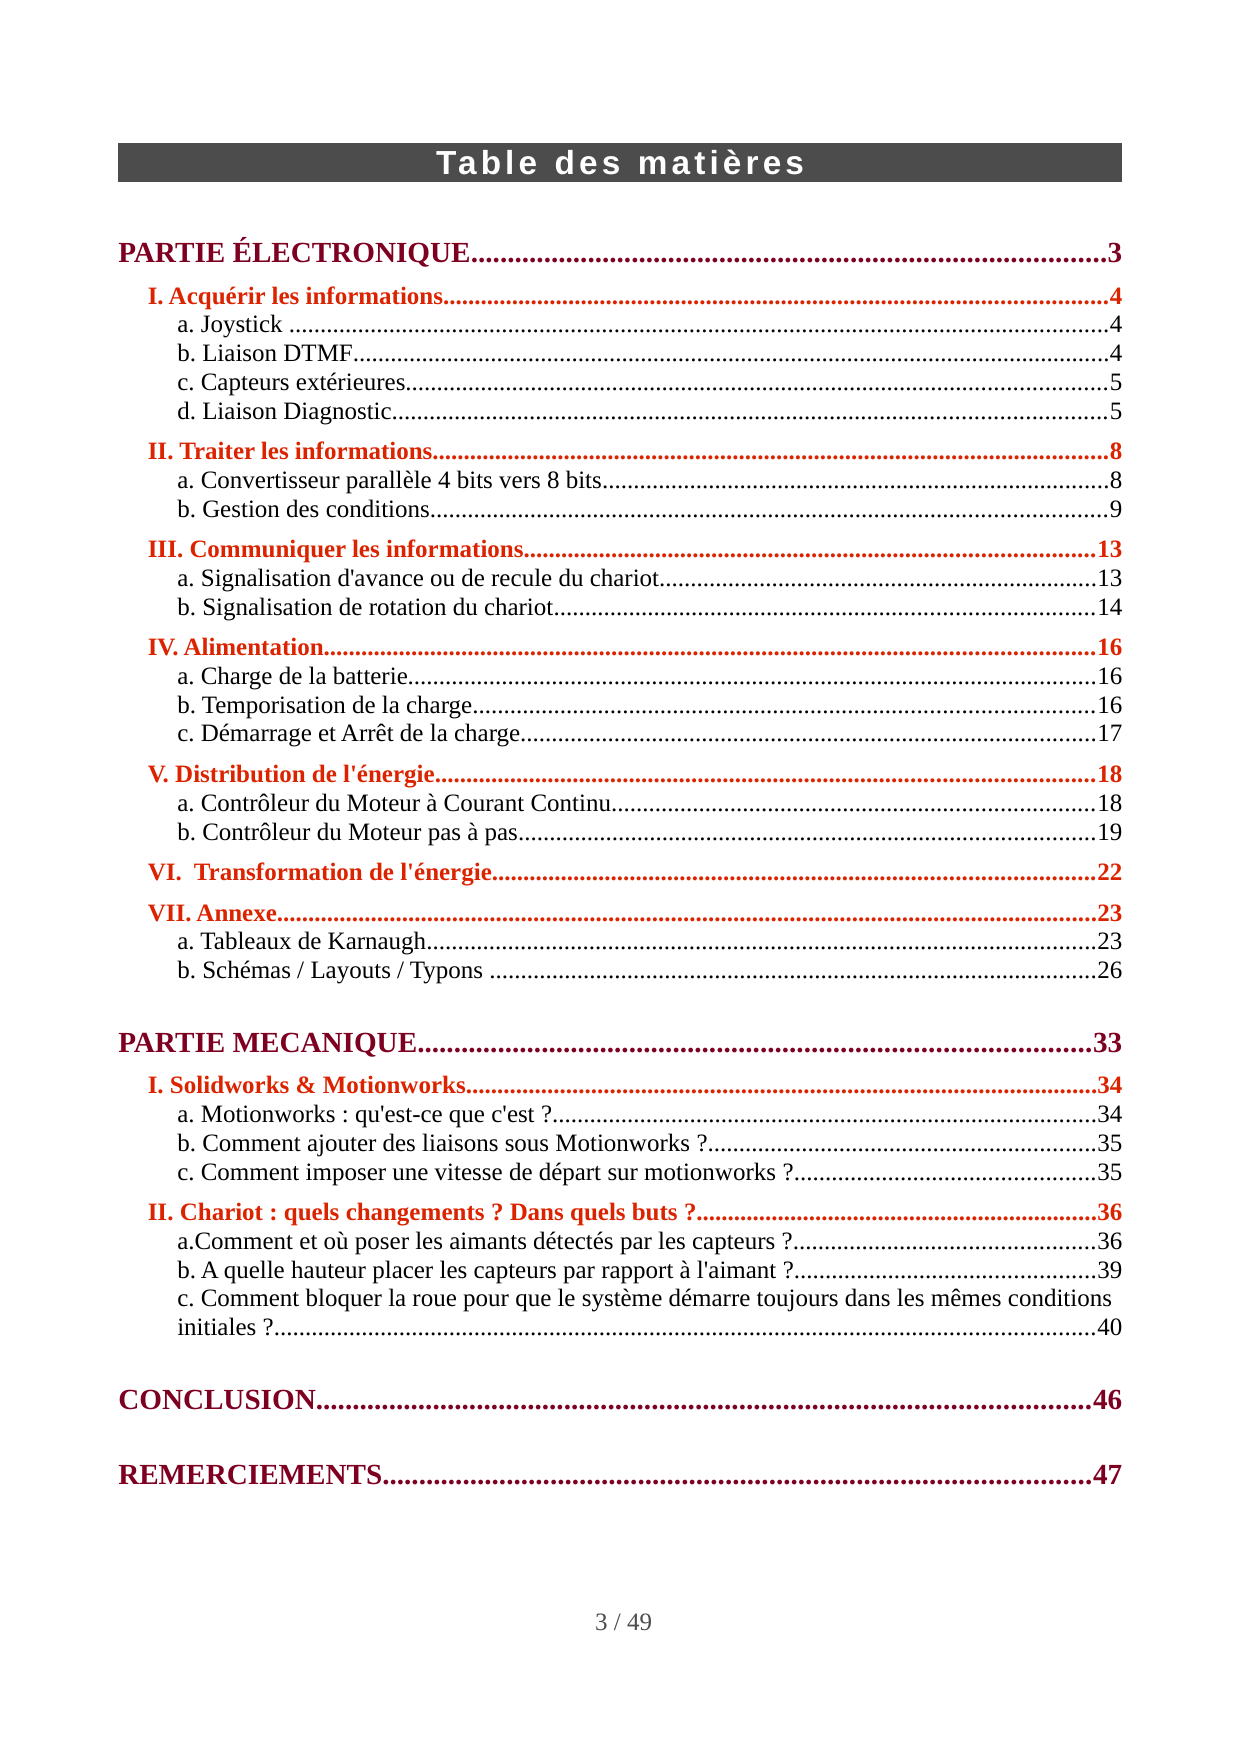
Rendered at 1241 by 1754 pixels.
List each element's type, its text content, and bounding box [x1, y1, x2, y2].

text II. Traiter les informations 8 [148, 436, 1122, 465]
text c. Capteurs extérieures 5 [177, 367, 1122, 396]
text b. Schémas / Layouts / Typons 26 [177, 955, 1122, 984]
text b. Liaison DTMF 4 [177, 338, 1122, 367]
text a. Joystick 4 [177, 309, 1122, 338]
text b. Signalisation de rotation du chariot 14 [177, 592, 1122, 621]
text VI. Transformation de l'énergie 22 [148, 857, 1122, 886]
text CONCLUSION 46 [118, 1382, 1122, 1416]
text PARTIE MECANIQUE 33 [118, 1025, 1122, 1059]
text b. Contrôleur du Moteur pas à pas 19 [177, 817, 1122, 845]
text a. Tableaux de Karnaugh 23 [177, 926, 1122, 955]
text b. Gestion des conditions 9 [177, 494, 1122, 522]
text a.Comment et où poser les aimants détectés par les capteurs ? 36 [177, 1226, 1122, 1255]
text VII. Annexe 23 [148, 898, 1122, 926]
text a. Charge de la batterie 16 [177, 661, 1122, 690]
text PARTIE ÉLECTRONIQUE 3 [118, 235, 1122, 269]
text a. Contrôleur du Moteur à Courant Continu 18 [177, 788, 1122, 817]
text a. Signalisation d'avance ou de recule du chariot 13 [177, 563, 1122, 592]
text d. Liaison Diagnostic 5 [177, 396, 1122, 424]
text c. Comment imposer une vitesse de départ sur motionworks ? 35 [177, 1157, 1122, 1186]
text II. Chariot : quels changements ? Dans quels buts ? 36 [148, 1197, 1122, 1226]
subtitle Table des matières [118, 143, 1122, 182]
text REMERCIEMENTS 47 [118, 1457, 1122, 1491]
text b. Temporisation de la charge 16 [177, 690, 1122, 718]
text III. Communiquer les informations 13 [148, 534, 1122, 563]
text I. Solidworks & Motionworks 34 [148, 1071, 1122, 1099]
text c. Comment bloquer la roue pour que le système démarre toujours dans les mêmes conditions initiales ? 40 [177, 1283, 1122, 1341]
text b. A quelle hauteur placer les capteurs par rapport à l'aimant ? 39 [177, 1255, 1122, 1283]
text b. Comment ajouter des liaisons sous Motionworks ? 35 [177, 1128, 1122, 1157]
text IV. Alimentation 16 [148, 632, 1122, 661]
text I. Acquérir les informations 4 [148, 281, 1122, 309]
text c. Démarrage et Arrêt de la charge 17 [177, 718, 1122, 747]
text a. Motionworks : qu'est-ce que c'est ? 34 [177, 1099, 1122, 1128]
text a. Convertisseur parallèle 4 bits vers 8 bits 8 [177, 465, 1122, 494]
text V. Distribution de l'énergie 18 [148, 759, 1122, 788]
